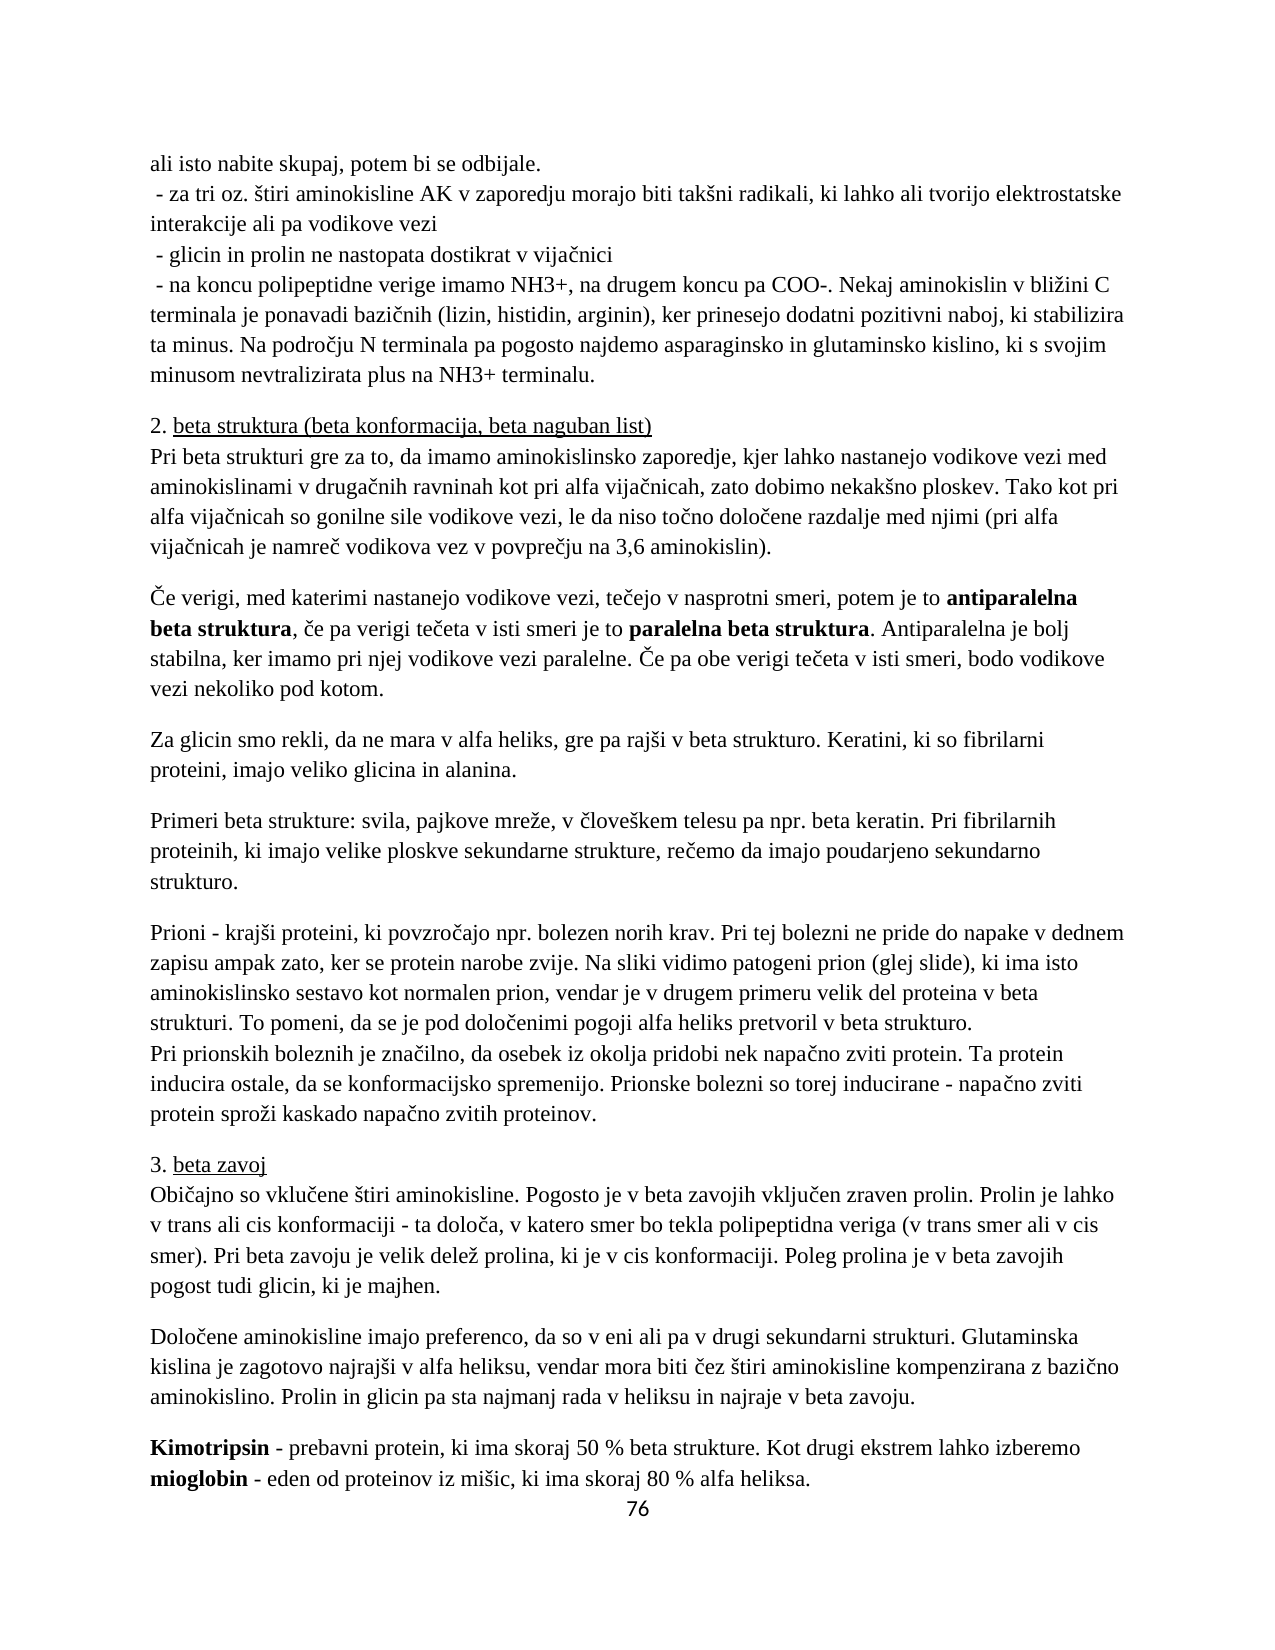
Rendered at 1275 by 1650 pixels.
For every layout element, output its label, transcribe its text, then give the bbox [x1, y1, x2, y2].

text Za glicin smo rekli, da ne mara v alfa heliks, gre pa rajši v beta strukturo. Keratini, ki so fibrilarni proteini, imajo veliko glicina in alanina. [150, 726, 1125, 783]
text Če verigi, med katerimi nastanejo vodikove vezi, tečejo v nasprotni smeri, potem je to antiparalelna beta struktura, če pa verigi tečeta v isti smeri je to paralelna beta struktura. Antiparalelna je bolj stabilna, ker imamo pri njej vodikove vezi paralelne. Če pa obe verigi tečeta v isti smeri, bodo vodikove vezi nekoliko pod kotom. [150, 584, 1125, 701]
text Primeri beta strukture: svila, pajkove mreže, v človeškem telesu pa npr. beta keratin. Pri fibrilarnih proteinih, ki imajo velike ploskve sekundarne strukture, rečemo da imajo poudarjeno sekundarno strukturo. [150, 807, 1125, 894]
text Prioni - krajši proteini, ki povzročajo npr. bolezen norih krav. Pri tej bolezni ne pride do napake v dednem zapisu ampak zato, ker se protein narobe zvije. Na sliki vidimo patogeni prion (glej slide), ki ima isto aminokislinsko sestavo kot normalen prion, vendar je v drugem primeru velik del proteina v beta strukturi. To pomeni, da se je pod določenimi pogoji alfa heliks pretvoril v beta strukturo. Pri prionskih boleznih je značilno, da osebek iz okolja pridobi nek napačno zviti protein. Ta protein inducira ostale, da se konformacijsko spremenijo. Prionske bolezni so torej inducirane - napačno zviti protein sproži kaskado napačno zvitih proteinov. [150, 919, 1125, 1126]
text 2. beta struktura (beta konformacija, beta naguban list) Pri beta strukturi gre za to, da imamo aminokislinsko zaporedje, kjer lahko nastanejo vodikove vezi med aminokislinami v drugačnih ravninah kot pri alfa vijačnicah, zato dobimo nekakšno ploskev. Tako kot pri alfa vijačnicah so gonilne sile vodikove vezi, le da niso točno določene razdalje med njimi (pri alfa vijačnicah je namreč vodikova vez v povprečju na 3,6 aminokislin). [150, 412, 1125, 560]
text ali isto nabite skupaj, potem bi se odbijale. - za tri oz. štiri aminokisline AK v zaporedju morajo biti takšni radikali, ki lahko ali tvorijo elektrostatske interakcije ali pa vodikove vezi - glicin in prolin ne nastopata dostikrat v vijačnici - na koncu polipeptidne verige imamo NH3+, na drugem koncu pa COO-. Nekaj aminokislin v bližini C terminala je ponavadi bazičnih (lizin, histidin, arginin), ker prinesejo dodatni pozitivni naboj, ki stabilizira ta minus. Na področju N terminala pa pogosto najdemo asparaginsko in glutaminsko kislino, ki s svojim minusom nevtralizirata plus na NH3+ terminalu. [150, 150, 1125, 388]
text Določene aminokisline imajo preferenco, da so v eni ali pa v drugi sekundarni strukturi. Glutaminska kislina je zagotovo najrajši v alfa heliksu, vendar mora biti čez štiri aminokisline kompenzirana z bazično aminokislino. Prolin in glicin pa sta najmanj rada v heliksu in najraje v beta zavoju. [150, 1323, 1125, 1410]
text 3. beta zavoj Običajno so vklučene štiri aminokisline. Pogosto je v beta zavojih vključen zraven prolin. Prolin je lahko v trans ali cis konformaciji - ta določa, v katero smer bo tekla polipeptidna veriga (v trans smer ali v cis smer). Pri beta zavoju je velik delež prolina, ki je v cis konformaciji. Poleg prolina je v beta zavojih pogost tudi glicin, ki je majhen. [150, 1151, 1125, 1298]
text Kimotripsin - prebavni protein, ki ima skoraj 50 % beta strukture. Kot drugi ekstrem lahko izberemo mioglobin - eden od proteinov iz mišic, ki ima skoraj 80 % alfa heliksa. [150, 1434, 1125, 1491]
